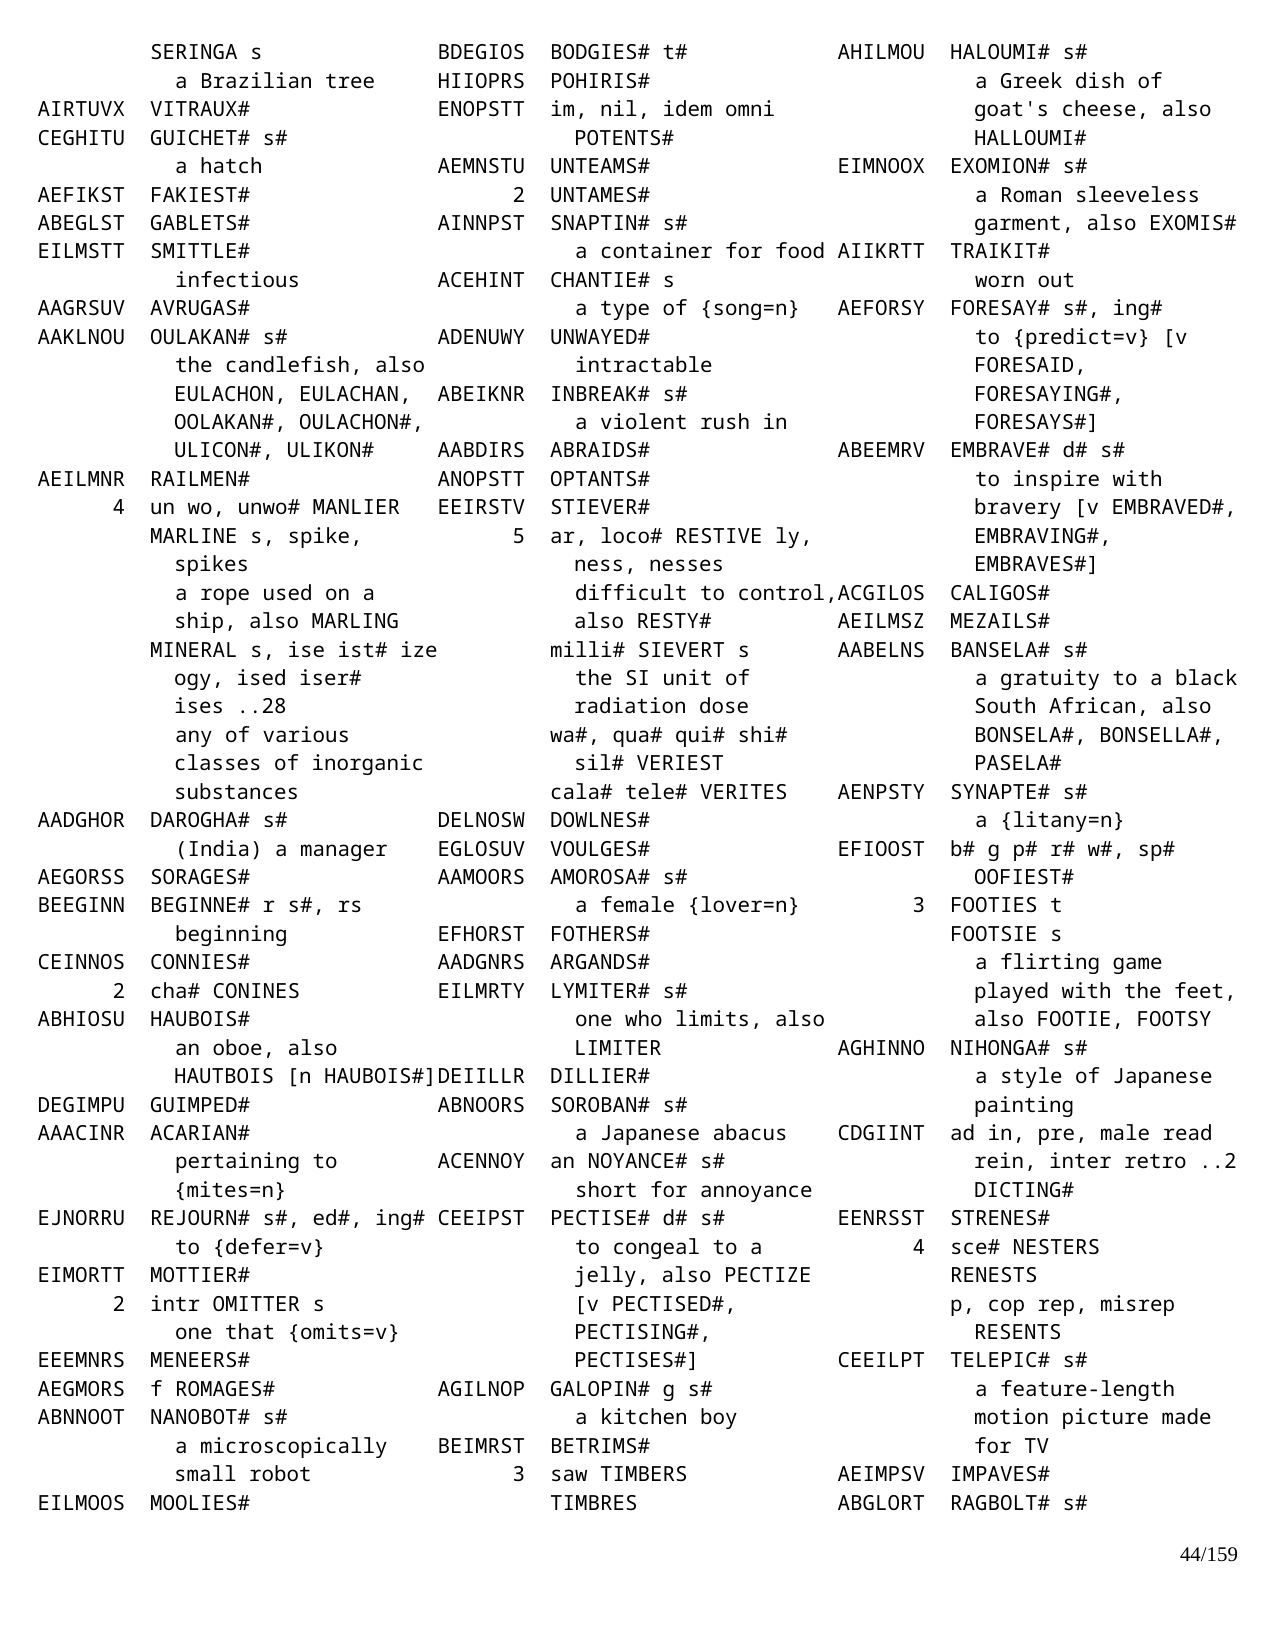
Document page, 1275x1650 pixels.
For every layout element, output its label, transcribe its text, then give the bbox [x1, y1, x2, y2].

text EILMSTT SMITTLE# [37, 237, 437, 265]
text one who limits, also LIMITER [437, 1004, 837, 1061]
text short for annoyance [437, 1175, 837, 1203]
text EGLOSUV VOULGES# [437, 834, 837, 862]
text pertaining to {mites=n} [37, 1147, 437, 1203]
text a kitchen boy [437, 1402, 837, 1431]
text ACGILOS CALIGOS# [837, 578, 1237, 606]
text EFHORST FOTHERS# [437, 919, 837, 947]
text SERINGA s [37, 37, 437, 66]
text AAACINR ACARIAN# [37, 1118, 437, 1147]
text a Roman sleeveless garment, also EXOMIS# [837, 180, 1237, 237]
text AINNPST SNAPTIN# s# [437, 208, 837, 237]
text any of various classes of inorganic substances [37, 720, 437, 805]
text a hatch [37, 151, 437, 180]
text HIIOPRS POHIRIS# [437, 66, 837, 94]
text AHILMOU HALOUMI# s# [837, 37, 1237, 66]
text AEMNSTU UNTEAMS# [437, 151, 837, 180]
text (India) a manager [37, 834, 437, 862]
text AEFORSY FORESAY# s#, ing# [837, 293, 1237, 322]
text ABGLORT RAGBOLT# s# [837, 1488, 1237, 1516]
text AAGRSUV AVRUGAS# [37, 293, 437, 322]
text ABNNOOT NANOBOT# s# [37, 1402, 437, 1431]
text EILMOOS MOOLIES# [37, 1488, 437, 1516]
text CEINNOS CONNIES# [37, 947, 437, 976]
text cala# tele# VERITES [437, 777, 837, 805]
text AEGMORS f ROMAGES# [37, 1374, 437, 1402]
text EENRSST STRENES# [837, 1203, 1237, 1232]
text AEFIKST FAKIEST# [37, 180, 437, 208]
text a flirting game played with the feet, also FOOTIE, FOOTSY [837, 947, 1237, 1033]
text a container for food [437, 237, 837, 265]
text the candlefish, also EULACHON, EULACHAN, OOLAKAN#, OULACHON#, ULICON#, ULIKON# [37, 350, 437, 464]
text MINERAL s, ise ist# ize ogy, ised iser# ises ..28 [37, 635, 437, 720]
text the SI unit of radiation dose [437, 663, 837, 720]
text a style of Japanese painting [837, 1061, 1237, 1118]
text AABELNS BANSELA# s# [837, 635, 1237, 663]
text TIMBRES [437, 1488, 837, 1516]
text a type of {song=n} [437, 293, 837, 322]
text DELNOSW DOWLNES# [437, 805, 837, 834]
text intractable [437, 350, 837, 379]
text MARLINE s, spike, spikes [37, 521, 437, 578]
text ADENUWY UNWAYED# [437, 322, 837, 350]
text 4 un wo, unwo# MANLIER [37, 492, 437, 521]
text DEIILLR DILLIER# [437, 1061, 837, 1090]
text wa#, qua# qui# shi# sil# VERIEST [437, 720, 837, 777]
text AIIKRTT TRAIKIT# [837, 237, 1237, 265]
text 2 intr OMITTER s [37, 1289, 437, 1317]
text a Greek dish of goat's cheese, also HALLOUMI# [837, 66, 1237, 151]
text a feature-length motion picture made for TV [837, 1374, 1237, 1459]
text AIRTUVX VITRAUX# [37, 94, 437, 123]
text RENESTS [837, 1260, 1237, 1289]
text AAMOORS AMOROSA# s# [437, 862, 837, 891]
text a rope used on a ship, also MARLING [37, 578, 437, 635]
text BEEGINN BEGINNE# r s#, rs [37, 891, 437, 919]
text AEGORSS SORAGES# [37, 862, 437, 891]
text EJNORRU REJOURN# s#, ed#, ing# [37, 1203, 437, 1232]
text milli# SIEVERT s [437, 635, 837, 663]
text ACENNOY an NOYANCE# s# [437, 1147, 837, 1175]
text ABEEMRV EMBRAVE# d# s# [837, 436, 1237, 464]
text a microscopically small robot [37, 1431, 437, 1488]
text ABHIOSU HAUBOIS# [37, 1004, 437, 1033]
text AEIMPSV IMPAVES# [837, 1459, 1237, 1488]
text difficult to control, also RESTY# [437, 578, 837, 635]
text DEGIMPU GUIMPED# [37, 1090, 437, 1118]
text AENPSTY SYNAPTE# s# [837, 777, 1237, 805]
text ABEGLST GABLETS# [37, 208, 437, 237]
text ABEIKNR INBREAK# s# [437, 379, 837, 407]
text to congeal to a jelly, also PECTIZE [v PECTISED#, PECTISING#, PECTISES#] [437, 1232, 837, 1374]
text EIMORTT MOTTIER# [37, 1260, 437, 1289]
text AADGNRS ARGANDS# [437, 947, 837, 976]
text a {litany=n} [837, 805, 1237, 834]
text AGILNOP GALOPIN# g s# [437, 1374, 837, 1402]
text 2 UNTAMES# [437, 180, 837, 208]
text worn out [837, 265, 1237, 293]
text a gratuity to a black South African, also BONSELA#, BONSELLA#, PASELA# [837, 663, 1237, 777]
text CEEILPT TELEPIC# s# [837, 1346, 1237, 1374]
text beginning [37, 919, 437, 947]
text CEEIPST PECTISE# d# s# [437, 1203, 837, 1232]
text p, cop rep, misrep RESENTS [837, 1289, 1237, 1346]
text AGHINNO NIHONGA# s# [837, 1033, 1237, 1061]
text EILMRTY LYMITER# s# [437, 976, 837, 1004]
text ANOPSTT OPTANTS# [437, 464, 837, 492]
text AABDIRS ABRAIDS# [437, 436, 837, 464]
text ENOPSTT im, nil, idem omni POTENTS# [437, 94, 837, 151]
text ACEHINT CHANTIE# s [437, 265, 837, 293]
text a Brazilian tree [37, 66, 437, 94]
text FOOTSIE s [837, 919, 1237, 947]
text 3 saw TIMBERS [437, 1459, 837, 1488]
text to {defer=v} [37, 1232, 437, 1260]
text a violent rush in [437, 407, 837, 436]
text AAKLNOU OULAKAN# s# [37, 322, 437, 350]
text 2 cha# CONINES [37, 976, 437, 1004]
text one that {omits=v} [37, 1317, 437, 1346]
text BDEGIOS BODGIES# t# [437, 37, 837, 66]
text 3 FOOTIES t [837, 891, 1237, 919]
text a Japanese abacus [437, 1118, 837, 1147]
text BEIMRST BETRIMS# [437, 1431, 837, 1459]
text 4 sce# NESTERS [837, 1232, 1237, 1260]
text to inspire with bravery [v EMBRAVED#, EMBRAVING#, EMBRAVES#] [837, 464, 1237, 578]
text EEEMNRS MENEERS# [37, 1346, 437, 1374]
text 5 ar, loco# RESTIVE ly, ness, nesses [437, 521, 837, 578]
text ABNOORS SOROBAN# s# [437, 1090, 837, 1118]
text AADGHOR DAROGHA# s# [37, 805, 437, 834]
text CEGHITU GUICHET# s# [37, 123, 437, 151]
text AEILMNR RAILMEN# [37, 464, 437, 492]
text to {predict=v} [v FORESAID, FORESAYING#, FORESAYS#] [837, 322, 1237, 436]
text CDGIINT ad in, pre, male read rein, inter retro ..2 DICTING# [837, 1118, 1237, 1203]
text infectious [37, 265, 437, 293]
text a female {lover=n} [437, 891, 837, 919]
text an oboe, also HAUTBOIS [n HAUBOIS#] [37, 1033, 437, 1090]
text AEILMSZ MEZAILS# [837, 606, 1237, 635]
text EFIOOST b# g p# r# w#, sp# OOFIEST# [837, 834, 1237, 891]
text EEIRSTV STIEVER# [437, 492, 837, 521]
text EIMNOOX EXOMION# s# [837, 151, 1237, 180]
